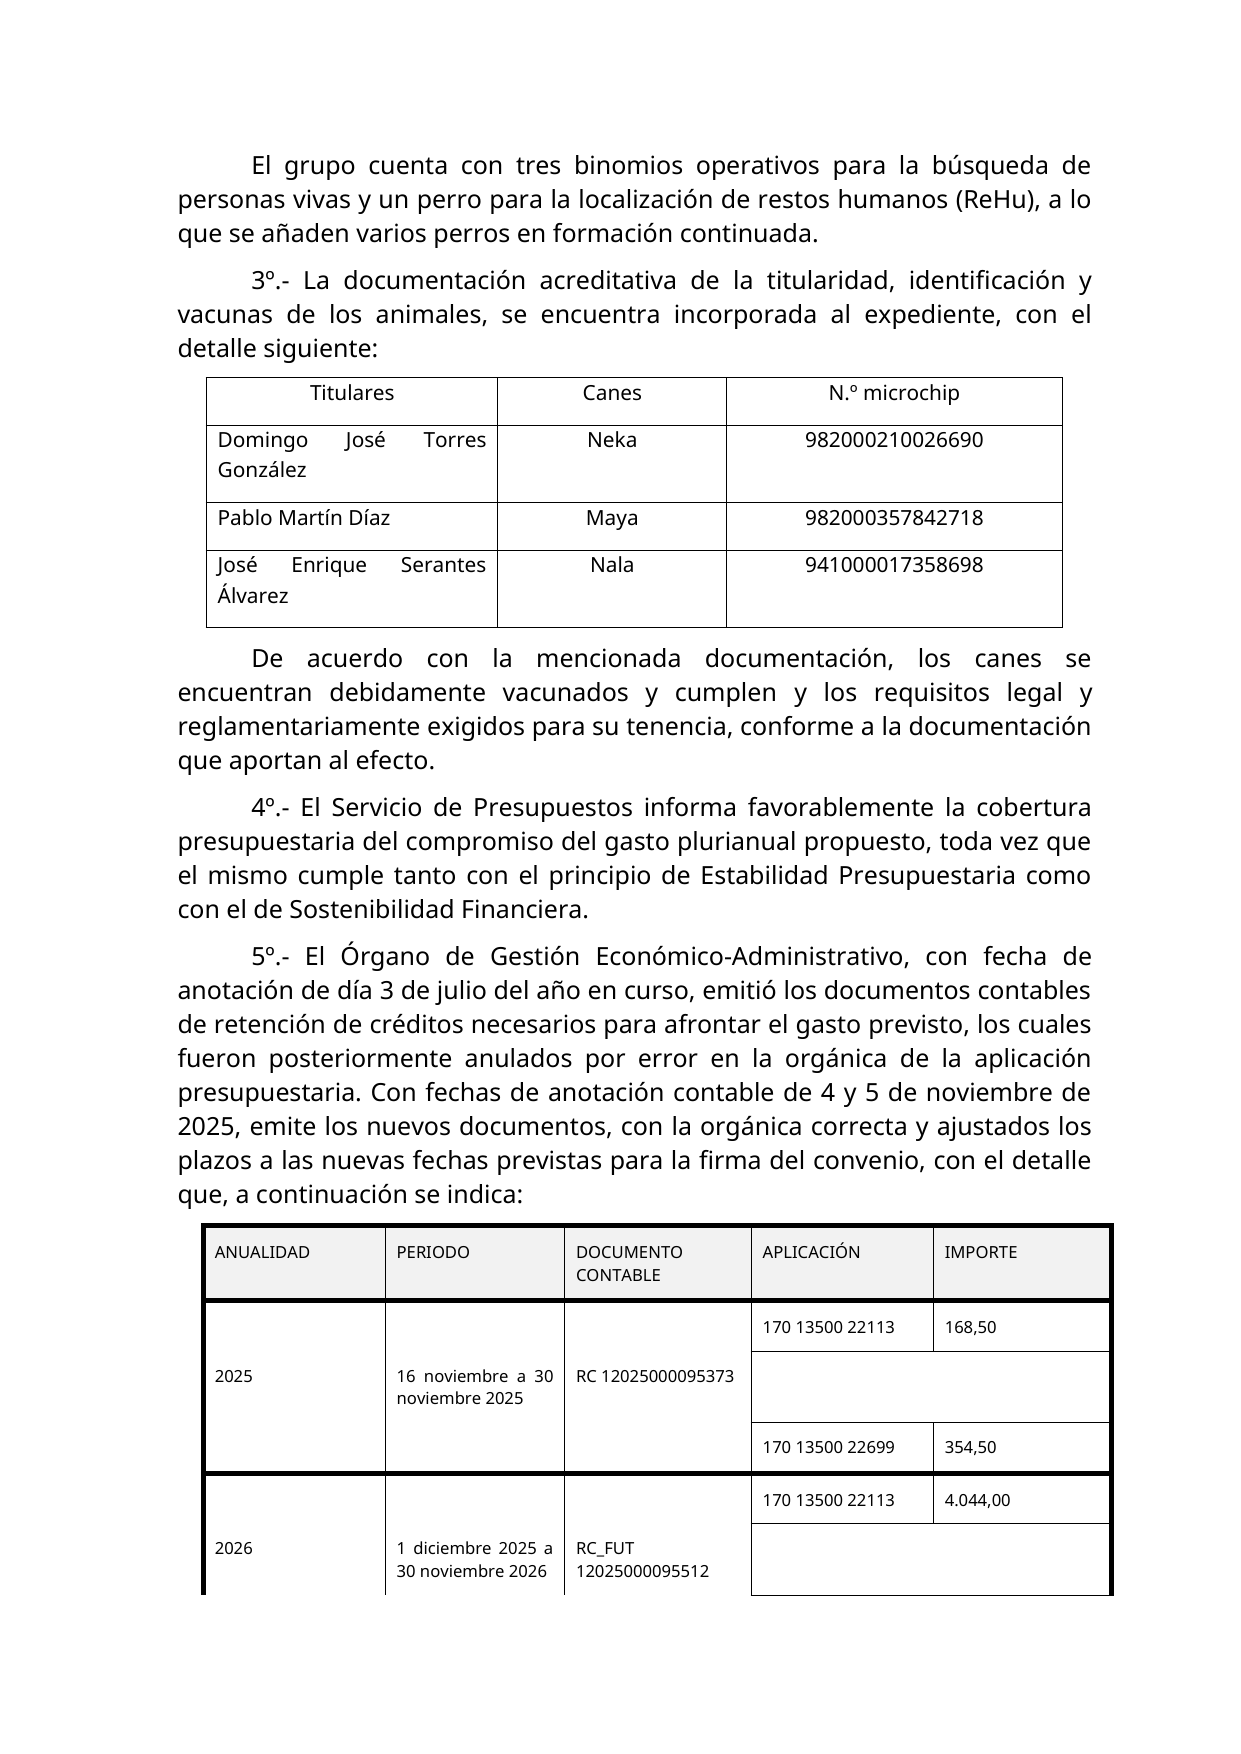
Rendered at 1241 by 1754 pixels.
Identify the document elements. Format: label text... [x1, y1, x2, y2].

table_cell José Enrique Serantes Álvarez [207, 551, 497, 627]
table_header ANUALIDAD [206, 1228, 385, 1298]
table_cell [206, 1422, 385, 1471]
table_cell 1 diciembre 2025 a 30 noviembre 2026 [386, 1523, 564, 1595]
table_cell [206, 1303, 385, 1351]
table_cell 2025 [206, 1351, 385, 1422]
table_cell Nala [498, 551, 726, 627]
table_cell Maya [498, 503, 726, 549]
table_cell 982000357842718 [727, 503, 1062, 549]
table_cell [752, 1524, 933, 1595]
table_cell [752, 1352, 933, 1422]
table_header APLICACIÓN [752, 1228, 933, 1298]
text 3º.- La documentación acreditativa de la titularidad, identificación y vacunas de los animales, se encuentra incorporada al expediente, con el detalle siguiente: [177, 262, 1093, 364]
table_cell 982000210026690 [727, 426, 1062, 502]
table_cell [386, 1422, 564, 1471]
table_cell 170 13500 22113 [752, 1476, 933, 1523]
table_cell Pablo Martín Díaz [207, 503, 497, 549]
table_cell RC 12025000095373 [565, 1351, 751, 1422]
table_cell [386, 1476, 564, 1523]
text De acuerdo con la mencionada documentación, los canes se encuentran debidamente vacunados y cumplen y los requisitos legal y reglamentariamente exigidos para su tenencia, conforme a la documentación que aportan al efecto. [177, 641, 1093, 777]
text El grupo cuenta con tres binomios operativos para la búsqueda de personas vivas y un perro para la localización de restos humanos (ReHu), a lo que se añaden varios perros en formación continuada. [177, 148, 1093, 250]
table_header IMPORTE [934, 1228, 1109, 1298]
table_cell 170 13500 22699 [752, 1423, 933, 1471]
table_header Titulares [207, 378, 497, 424]
table_cell 941000017358698 [727, 551, 1062, 627]
table_cell [565, 1422, 751, 1471]
table_cell 170 13500 22113 [752, 1303, 933, 1351]
table_cell [933, 1352, 1109, 1422]
table_cell RC_FUT 12025000095512 [565, 1523, 751, 1595]
table_cell 2026 [206, 1523, 385, 1595]
table_cell [933, 1524, 1109, 1595]
table_cell [565, 1303, 751, 1351]
table_cell Domingo José Torres González [207, 426, 497, 502]
table_header PERIODO [386, 1228, 564, 1298]
table_cell 168,50 [934, 1303, 1109, 1351]
table_cell 354,50 [934, 1423, 1109, 1471]
text 4º.- El Servicio de Presupuestos informa favorablemente la cobertura presupuestaria del compromiso del gasto plurianual propuesto, toda vez que el mismo cumple tanto con el principio de Estabilidad Presupuestaria como con el de Sostenibilidad Financiera. [177, 789, 1093, 926]
table_header Canes [498, 378, 726, 424]
table_header N.º microchip [727, 378, 1062, 424]
table_cell [565, 1476, 751, 1523]
table_cell [206, 1476, 385, 1523]
text 5º.- El Órgano de Gestión Económico-Administrativo, con fecha de anotación de día 3 de julio del año en curso, emitió los documentos contables de retención de créditos necesarios para afrontar el gasto previsto, los cuales fueron posteriormente anulados por error en la orgánica de la aplicación presupuestaria. Con fechas de anotación contable de 4 y 5 de noviembre de 2025, emite los nuevos documentos, con la orgánica correcta y ajustados los plazos a las nuevas fechas previstas para la firma del convenio, con el detalle que, a continuación se indica: [177, 938, 1093, 1211]
table_cell [386, 1303, 564, 1351]
table_header DOCUMENTO CONTABLE [565, 1228, 751, 1298]
table_cell Neka [498, 426, 726, 502]
table_cell 16 noviembre a 30 noviembre 2025 [386, 1351, 564, 1422]
table_cell 4.044,00 [934, 1476, 1109, 1523]
